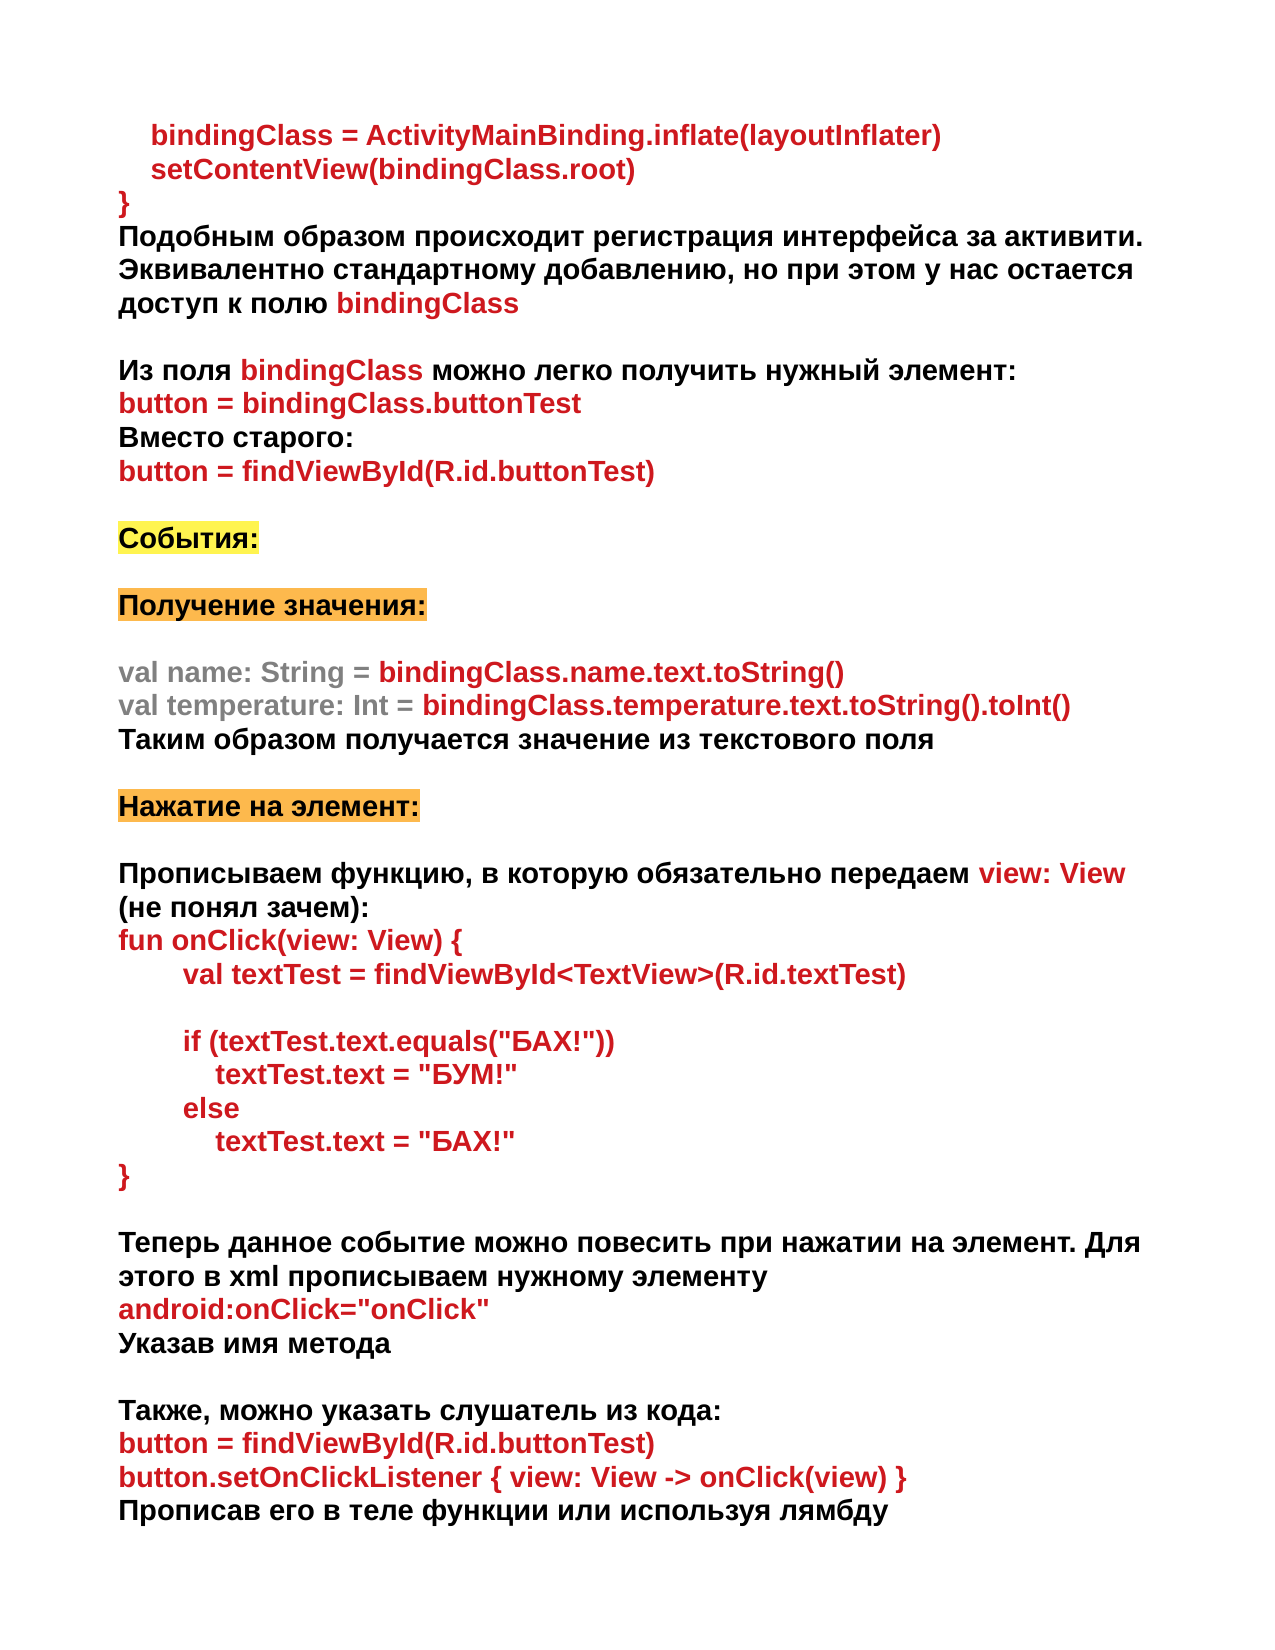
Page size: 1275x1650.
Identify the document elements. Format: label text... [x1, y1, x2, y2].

text button.setOnClickListener { view: View -> onClick(view) } [118, 1460, 1157, 1493]
text Прописав его в теле функции или используя лямбду [118, 1493, 1157, 1527]
text Вместо старого: [118, 420, 1157, 453]
text val temperature: Int = bindingClass.temperature.text.toString().toInt() [118, 688, 1157, 722]
text button = bindingClass.buttonTest [118, 386, 1157, 420]
text Указав имя метода [118, 1326, 1157, 1359]
text Нажатие на элемент: [118, 789, 1157, 822]
text События: [118, 521, 1157, 554]
text button = findViewById(R.id.buttonTest) [118, 453, 1157, 487]
text else [118, 1091, 1157, 1124]
text bindingClass = ActivityMainBinding.inflate(layoutInflater) [118, 118, 1157, 152]
text Прописываем функцию, в которую обязательно передаем view: View (не понял зачем): [118, 856, 1157, 923]
text Из поля bindingClass можно легко получить нужный элемент: [118, 353, 1157, 386]
text val textTest = findViewById<TextView>(R.id.textTest) [118, 957, 1157, 990]
text textTest.text = "БАХ!" [118, 1124, 1157, 1158]
text val name: String = bindingClass.name.text.toString() [118, 655, 1157, 688]
text Теперь данное событие можно повесить при нажатии на элемент. Для этого в xml прописываем нужному элементу [118, 1225, 1157, 1292]
text fun onClick(view: View) { [118, 923, 1157, 957]
text button = findViewById(R.id.buttonTest) [118, 1426, 1157, 1460]
text android:onClick="onClick" [118, 1292, 1157, 1326]
text if (textTest.text.equals("БАХ!")) [118, 1024, 1157, 1057]
text Получение значения: [118, 588, 1157, 621]
text } [118, 1158, 1157, 1191]
text Подобным образом происходит регистрация интерфейса за активити. Эквивалентно стандартному добавлению, но при этом у нас остается доступ к полю bindingClass [118, 219, 1157, 319]
text Также, можно указать слушатель из кода: [118, 1393, 1157, 1426]
text setContentView(bindingClass.root) [118, 152, 1157, 185]
text } [118, 185, 1157, 219]
text Таким образом получается значение из текстового поля [118, 722, 1157, 755]
text textTest.text = "БУМ!" [118, 1057, 1157, 1091]
